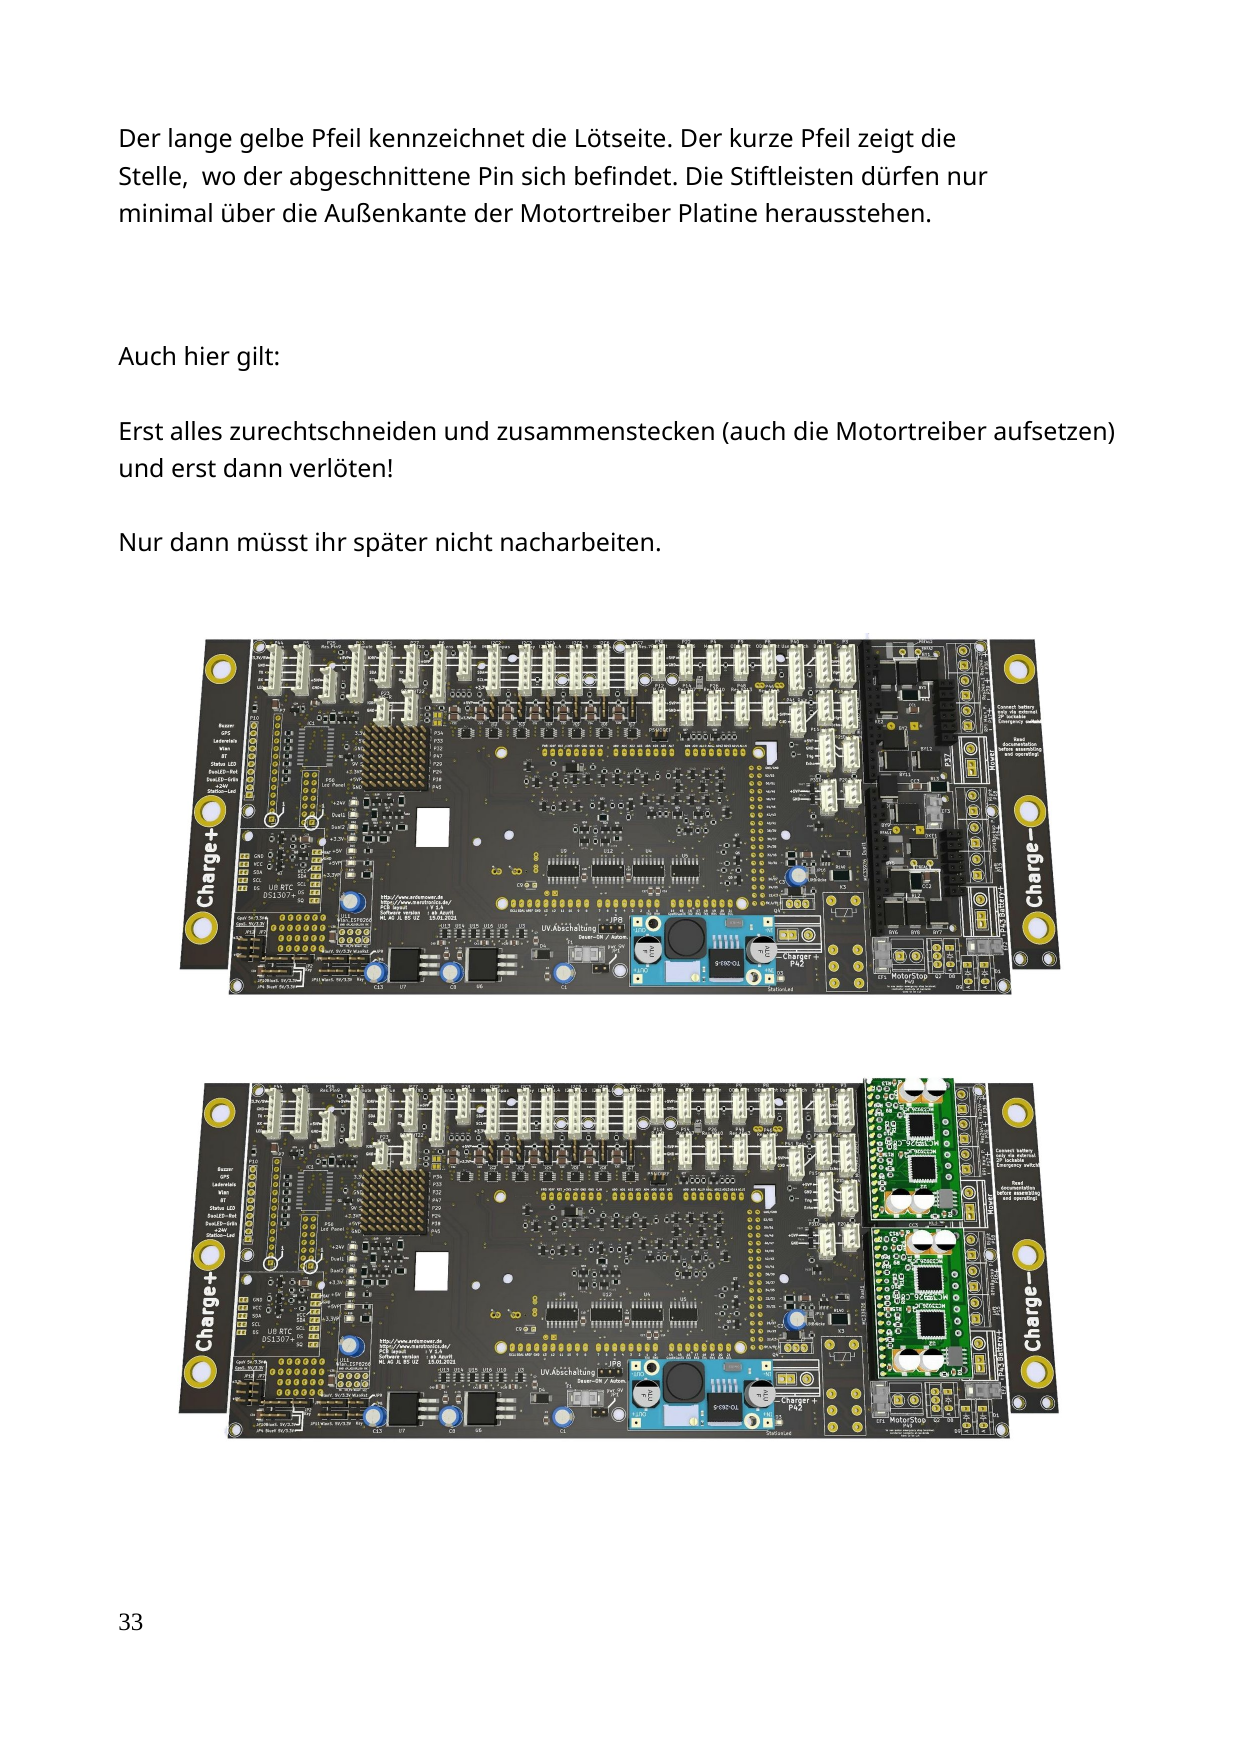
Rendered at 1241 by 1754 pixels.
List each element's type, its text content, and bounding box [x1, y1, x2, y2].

picture [171, 633, 1069, 1000]
text Der lange gelbe Pfeil kennzeichnet die Lötseite. Der kurze Pfeil zeigt die Stelle, wo der abgeschnittene Pin sich befindet. Die Stiftleisten dürfen nur minimal über die Außenkante der Motortreiber Platine herausstehen. [118, 118, 1010, 230]
text Auch hier gilt: Erst alles zurechtschneiden und zusammenstecken (auch die Motortreiber aufsetzen) und erst dann verlöten! Nur dann müsst ihr später nicht nacharbeiten. [118, 336, 1122, 596]
picture [169, 1068, 1071, 1443]
